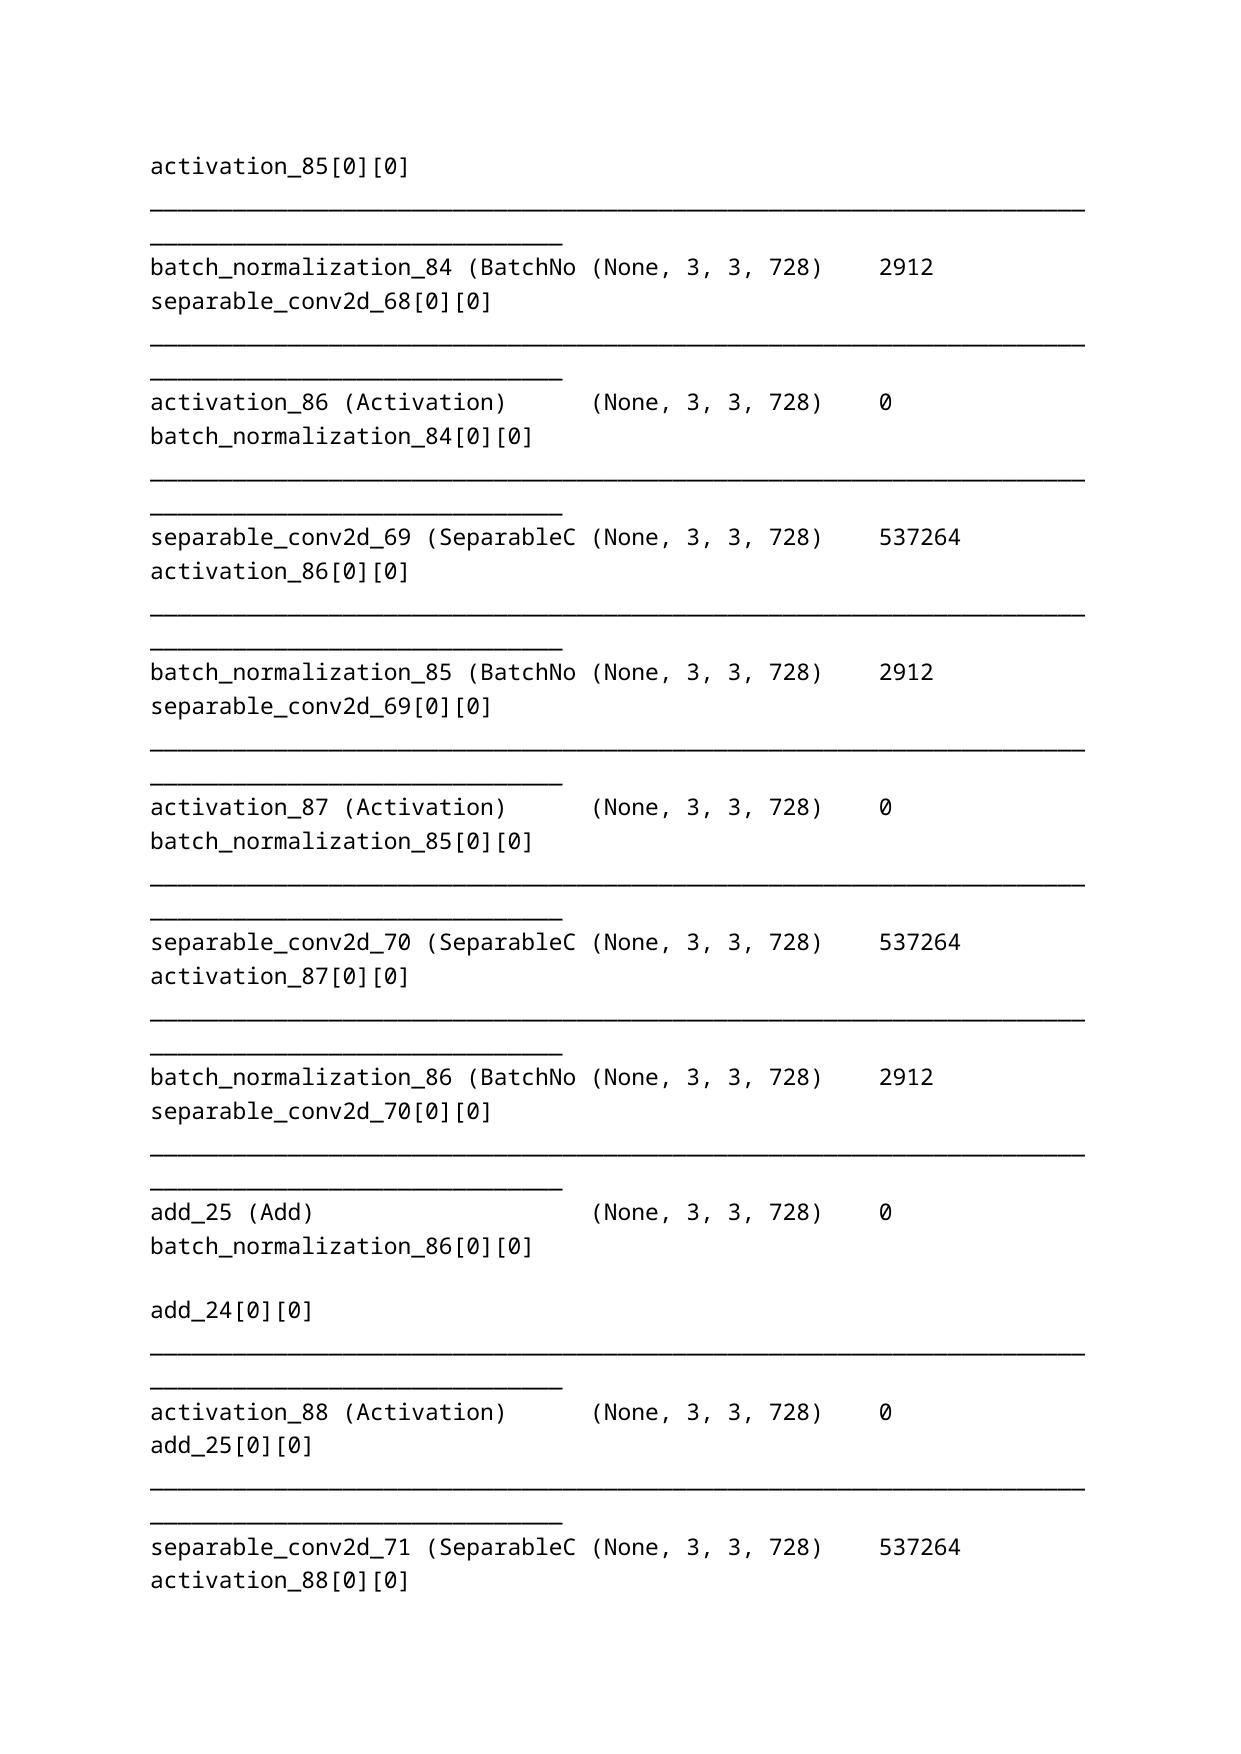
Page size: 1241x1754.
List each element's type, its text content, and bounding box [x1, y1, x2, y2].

text activation_85[0][0] __________________________________________________________________________________________________ batch_normalization_84 (BatchNo (None, 3, 3, 728) 2912 separable_conv2d_68[0][0] __________________________________________________________________________________________________ activation_86 (Activation) (None, 3, 3, 728) 0 batch_normalization_84[0][0] __________________________________________________________________________________________________ separable_conv2d_69 (SeparableC (None, 3, 3, 728) 537264 activation_86[0][0] __________________________________________________________________________________________________ batch_normalization_85 (BatchNo (None, 3, 3, 728) 2912 separable_conv2d_69[0][0] __________________________________________________________________________________________________ activation_87 (Activation) (None, 3, 3, 728) 0 batch_normalization_85[0][0] __________________________________________________________________________________________________ separable_conv2d_70 (SeparableC (None, 3, 3, 728) 537264 activation_87[0][0] __________________________________________________________________________________________________ batch_normalization_86 (BatchNo (None, 3, 3, 728) 2912 separable_conv2d_70[0][0] __________________________________________________________________________________________________ add_25 (Add) (None, 3, 3, 728) 0 batch_normalization_86[0][0] add_24[0][0] __________________________________________________________________________________________________ activation_88 (Activation) (None, 3, 3, 728) 0 add_25[0][0] __________________________________________________________________________________________________ separable_conv2d_71 (SeparableC (None, 3, 3, 728) 537264 activation_88[0][0] [150, 150, 1090, 1596]
